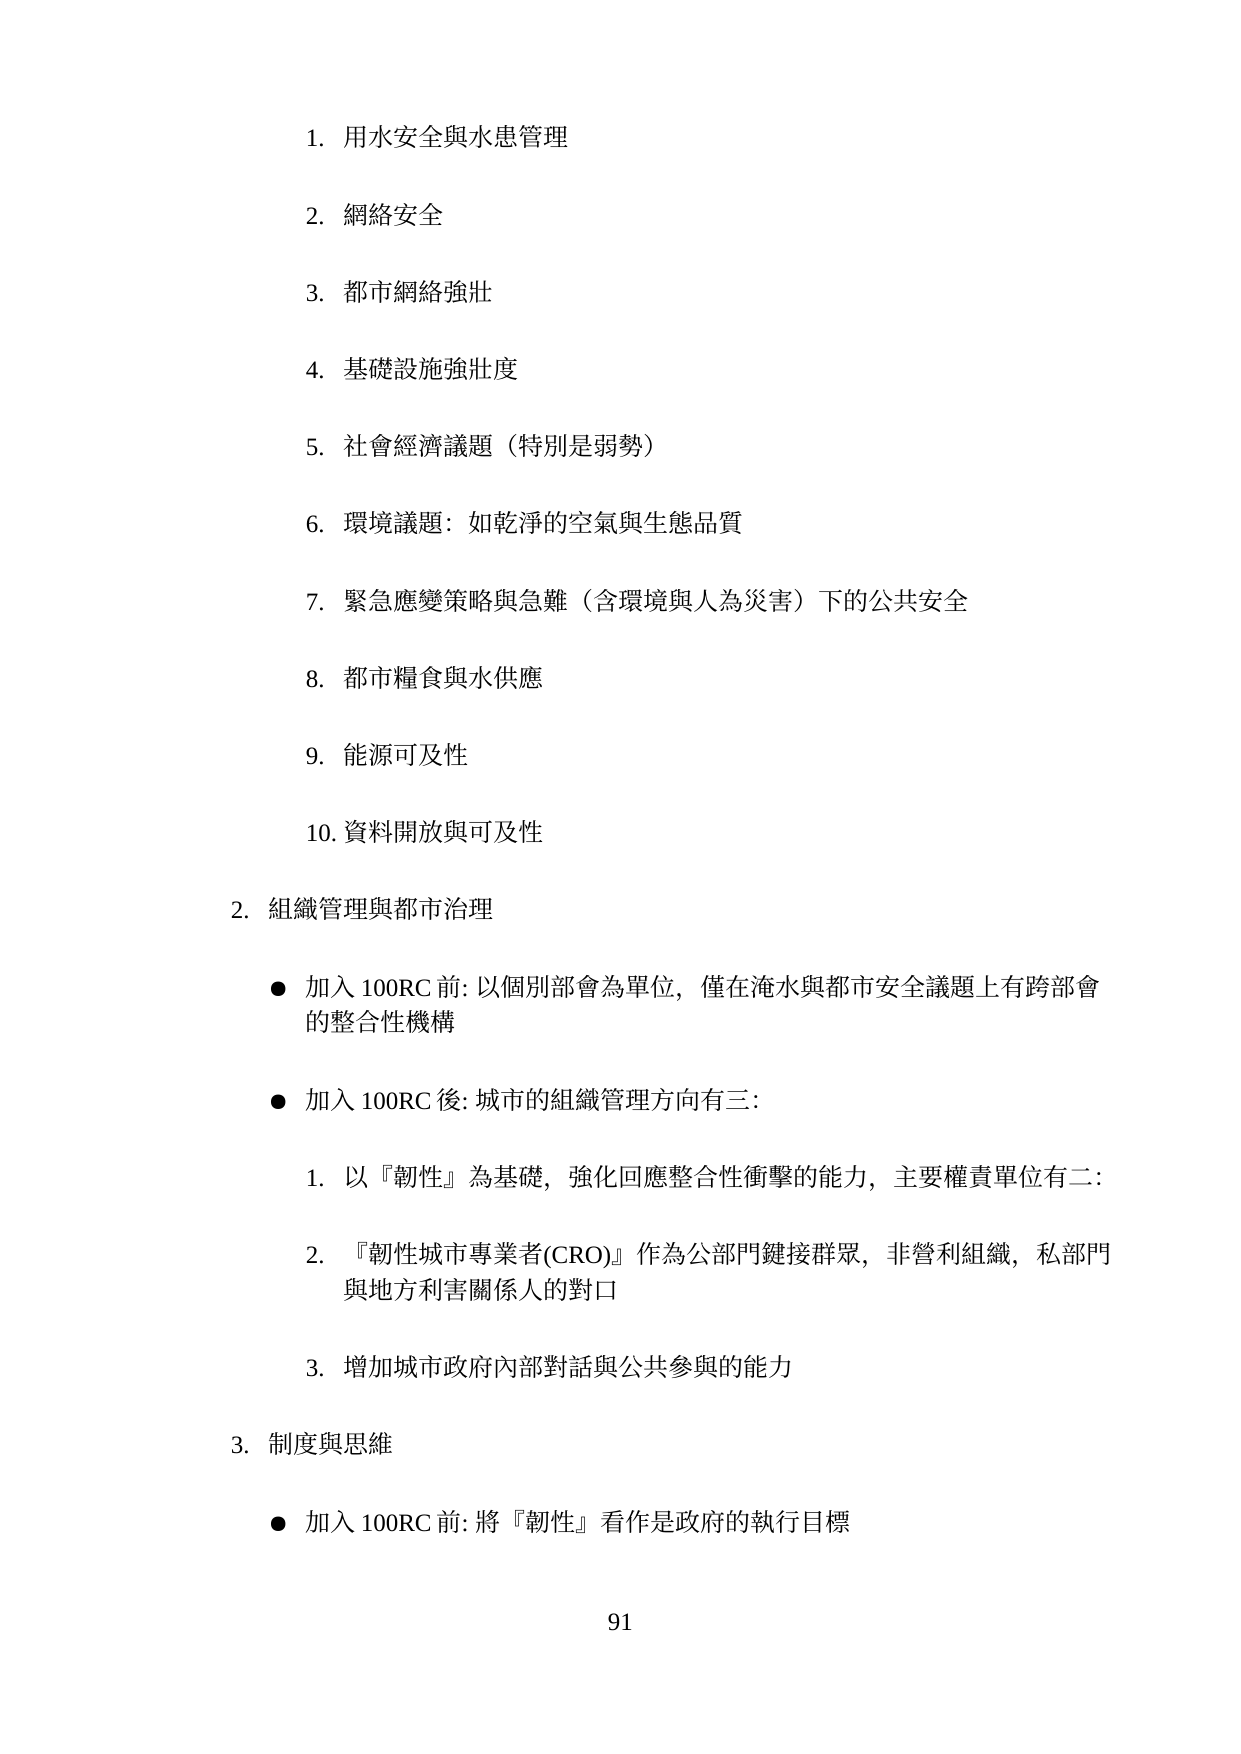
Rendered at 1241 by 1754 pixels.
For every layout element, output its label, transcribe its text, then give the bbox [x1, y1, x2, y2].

list 環境議題：如乾淨的空氣與生態品質 [306, 504, 1122, 569]
list 加入100RC後: 城市的組織管理方向有三： [268, 1080, 1122, 1145]
list 能源可及性 [306, 736, 1122, 800]
list 組織管理與都市治理 [231, 890, 1122, 955]
list 加入100RC前: 將『韌性』看作是政府的執行目標 [268, 1502, 1122, 1567]
list 增加城市政府內部對話與公共參與的能力 [306, 1348, 1122, 1412]
list 社會經濟議題（特別是弱勢） [306, 427, 1122, 492]
list 以『韌性』為基礎，強化回應整合性衝擊的能力，主要權責單位有二： [306, 1157, 1122, 1222]
list 都市網絡強壯 [306, 272, 1122, 337]
list 『韌性城市專業者(CRO)』作為公部門鍵接群眾，非營利組織，私部門與地方利害關係人的對口 [306, 1235, 1122, 1335]
list 加入100RC前: 以個別部會為單位，僅在淹水與都市安全議題上有跨部會的整合性機構 [268, 967, 1122, 1068]
list 網絡安全 [306, 195, 1122, 260]
list 資料開放與可及性 [306, 813, 1122, 877]
list 用水安全與水患管理 [306, 118, 1122, 183]
list 制度與思維 [231, 1425, 1122, 1490]
list 都市糧食與水供應 [306, 658, 1122, 723]
list 緊急應變策略與急難（含環境與人為災害）下的公共安全 [306, 581, 1122, 646]
list 基礎設施強壯度 [306, 350, 1122, 414]
